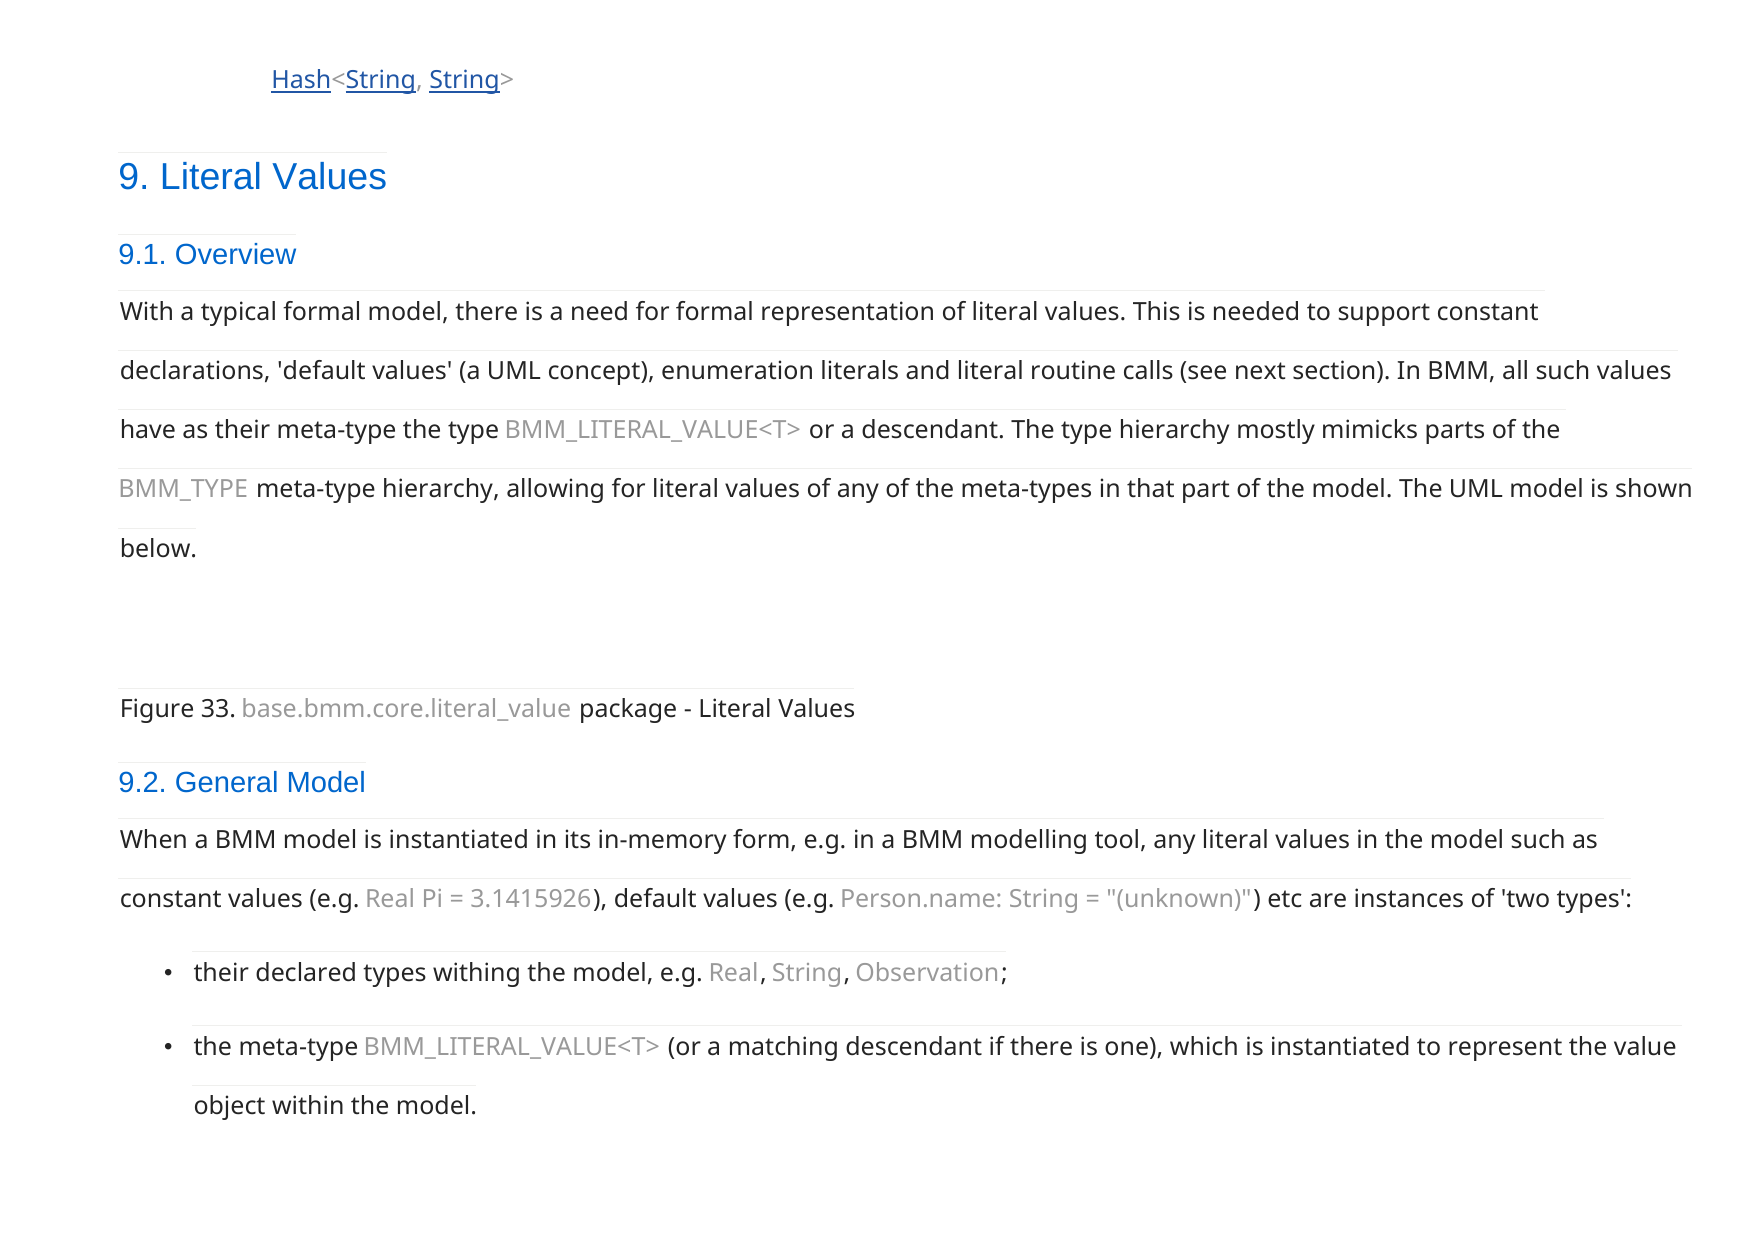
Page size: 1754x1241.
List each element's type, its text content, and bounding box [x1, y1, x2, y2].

table_cell Optional argument-mapping meta-data. [579, 59, 1181, 131]
subtitle 9.2. General Model [118, 762, 1695, 798]
text With a typical formal model, there is a need for formal representation of literal values. This is needed to support constant declarations, 'default values' (a UML concept), enumeration literals and literal routine calls (see next section). In BMM, all such values have as their meta-type the type BMM_LITERAL_VALUE<T> or a descendant. The type hierarchy mostly mimicks parts of the BMM_TYPE meta-type hierarchy, allowing for literal values of any of the meta-types in that part of the model. The UML model is shown below. [118, 290, 1695, 564]
table_cell argument_mapping: Hash<String, String> [268, 59, 579, 131]
table_cell 0..1 [118, 59, 268, 131]
list the meta-type BMM_LITERAL_VALUE<T> (or a matching descendant if there is one), which is instantiated to represent the value object within the model. [162, 1025, 1695, 1122]
subtitle 9.1. Overview [118, 234, 1695, 271]
text When a BMM model is instantiated in its in-memory form, e.g. in a BMM modelling tool, any literal values in the model such as constant values (e.g. Real Pi = 3.1415926), default values (e.g. Person.name: String = "(unknown)") etc are instances of 'two types': [118, 818, 1695, 914]
subtitle 9. Literal Values [118, 152, 1695, 198]
text Figure 33. base.bmm.core.literal_value package - Literal Values [118, 688, 1695, 725]
list their declared types withing the model, e.g. Real, String, Observation; [162, 951, 1695, 988]
